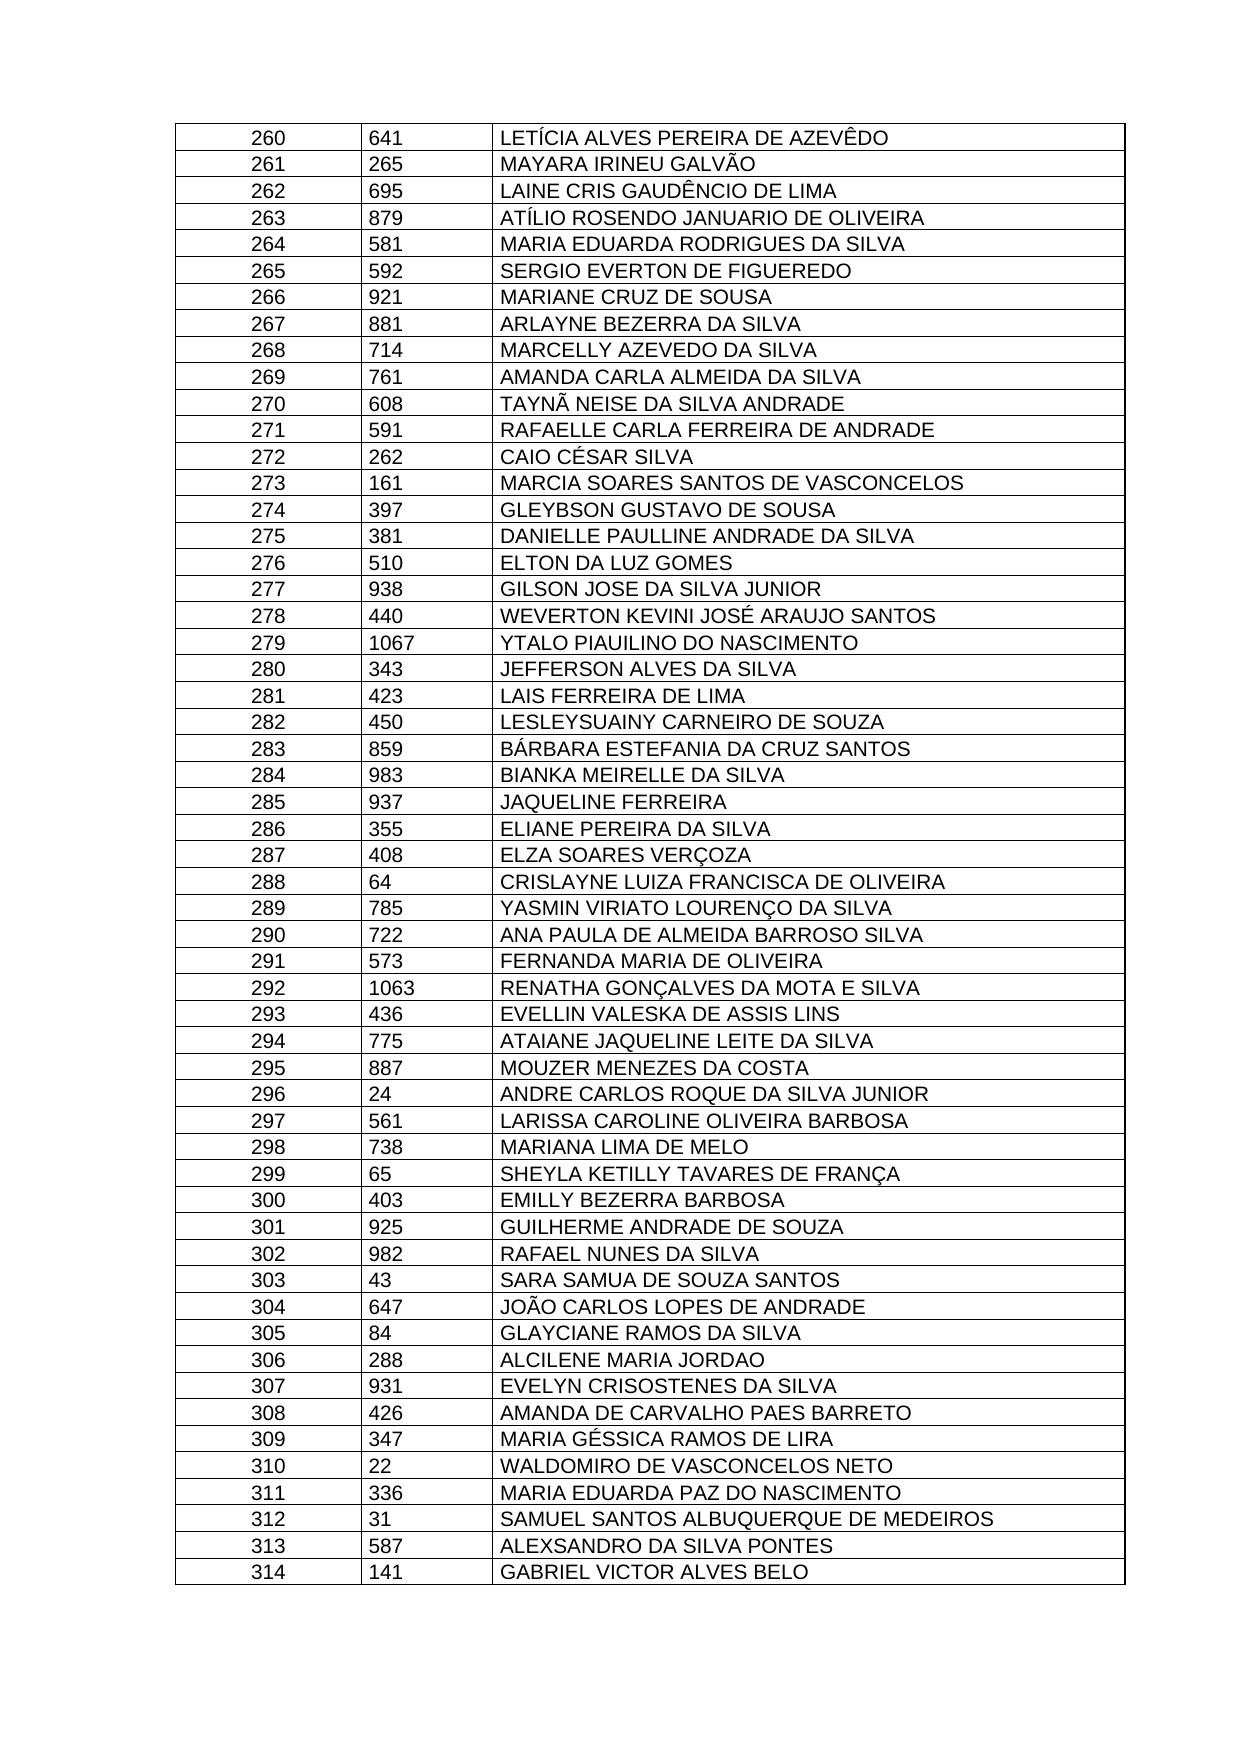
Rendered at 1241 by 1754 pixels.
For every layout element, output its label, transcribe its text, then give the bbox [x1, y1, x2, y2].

table_cell ARLAYNE BEZERRA DA SILVA [493, 310, 1124, 336]
table_cell WEVERTON KEVINI JOSÉ ARAUJO SANTOS [493, 602, 1124, 628]
table_cell FERNANDA MARIA DE OLIVEIRA [493, 948, 1124, 973]
table_cell 859 [362, 735, 492, 761]
table_cell 280 [176, 655, 361, 681]
table_cell ELIANE PEREIRA DA SILVA [493, 815, 1124, 840]
table_cell 426 [362, 1399, 492, 1425]
table_cell LAINE CRIS GAUDÊNCIO DE LIMA [493, 177, 1124, 203]
table_cell 64 [362, 868, 492, 893]
table_cell ANA PAULA DE ALMEIDA BARROSO SILVA [493, 921, 1124, 947]
table_cell SARA SAMUA DE SOUZA SANTOS [493, 1266, 1124, 1292]
table_cell 307 [176, 1373, 361, 1398]
table_cell 260 [176, 124, 361, 150]
table_cell 295 [176, 1054, 361, 1079]
table_cell 297 [176, 1107, 361, 1132]
table_cell RAFAEL NUNES DA SILVA [493, 1240, 1124, 1265]
table_cell 938 [362, 576, 492, 601]
table_cell 43 [362, 1266, 492, 1292]
table_cell 937 [362, 788, 492, 814]
table_cell 561 [362, 1107, 492, 1132]
table_cell 303 [176, 1266, 361, 1292]
table_cell 355 [362, 815, 492, 840]
table_cell 573 [362, 948, 492, 973]
table_cell 289 [176, 895, 361, 920]
table_cell 292 [176, 974, 361, 1000]
table_cell 312 [176, 1505, 361, 1531]
table_cell 284 [176, 762, 361, 787]
table_cell 281 [176, 682, 361, 707]
table_cell 283 [176, 735, 361, 761]
table_cell 881 [362, 310, 492, 336]
table_cell 267 [176, 310, 361, 336]
table_cell 761 [362, 363, 492, 389]
table_cell LAIS FERREIRA DE LIMA [493, 682, 1124, 707]
table_cell 887 [362, 1054, 492, 1079]
table_cell YTALO PIAUILINO DO NASCIMENTO [493, 629, 1124, 654]
table_cell 22 [362, 1452, 492, 1478]
table_cell 264 [176, 230, 361, 256]
table_cell SAMUEL SANTOS ALBUQUERQUE DE MEDEIROS [493, 1505, 1124, 1531]
table_cell 440 [362, 602, 492, 628]
table_cell 925 [362, 1213, 492, 1239]
table_cell 65 [362, 1160, 492, 1186]
table_cell 263 [176, 204, 361, 229]
table_cell 282 [176, 709, 361, 734]
table_cell 308 [176, 1399, 361, 1425]
table_cell 161 [362, 470, 492, 495]
table_cell MARIA EDUARDA PAZ DO NASCIMENTO [493, 1479, 1124, 1504]
table_cell 300 [176, 1187, 361, 1212]
table_cell 278 [176, 602, 361, 628]
table_cell 982 [362, 1240, 492, 1265]
table_cell 587 [362, 1532, 492, 1557]
table_cell 647 [362, 1293, 492, 1318]
table_cell MARIANE CRUZ DE SOUSA [493, 284, 1124, 309]
table_cell 269 [176, 363, 361, 389]
table_cell 775 [362, 1027, 492, 1053]
table_cell 262 [362, 443, 492, 468]
table_cell 336 [362, 1479, 492, 1504]
table_cell 314 [176, 1559, 361, 1584]
table_cell 290 [176, 921, 361, 947]
table_cell JAQUELINE FERREIRA [493, 788, 1124, 814]
table_cell MARIA EDUARDA RODRIGUES DA SILVA [493, 230, 1124, 256]
table_cell 141 [362, 1559, 492, 1584]
table_cell BÁRBARA ESTEFANIA DA CRUZ SANTOS [493, 735, 1124, 761]
table_cell 313 [176, 1532, 361, 1557]
table_cell 285 [176, 788, 361, 814]
table_cell 279 [176, 629, 361, 654]
table_cell 921 [362, 284, 492, 309]
table_cell 695 [362, 177, 492, 203]
table_cell 310 [176, 1452, 361, 1478]
table_cell 304 [176, 1293, 361, 1318]
table_cell ANDRE CARLOS ROQUE DA SILVA JUNIOR [493, 1080, 1124, 1106]
table_cell MAYARA IRINEU GALVÃO [493, 151, 1124, 176]
table_cell 931 [362, 1373, 492, 1398]
table_cell 436 [362, 1001, 492, 1026]
table_cell 879 [362, 204, 492, 229]
table_cell 277 [176, 576, 361, 601]
table_cell 273 [176, 470, 361, 495]
table_cell 641 [362, 124, 492, 150]
table_cell YASMIN VIRIATO LOURENÇO DA SILVA [493, 895, 1124, 920]
table_cell 268 [176, 337, 361, 362]
table_cell ALCILENE MARIA JORDAO [493, 1346, 1124, 1372]
table_cell 271 [176, 416, 361, 442]
table_cell 286 [176, 815, 361, 840]
table_cell 266 [176, 284, 361, 309]
table_cell 311 [176, 1479, 361, 1504]
table_cell 714 [362, 337, 492, 362]
table_cell MARIA GÉSSICA RAMOS DE LIRA [493, 1426, 1124, 1451]
table_cell 265 [176, 257, 361, 282]
table_cell 302 [176, 1240, 361, 1265]
table_cell 403 [362, 1187, 492, 1212]
table_cell 294 [176, 1027, 361, 1053]
table_cell 293 [176, 1001, 361, 1026]
table_cell 608 [362, 390, 492, 415]
table_cell 274 [176, 496, 361, 522]
table_cell GLEYBSON GUSTAVO DE SOUSA [493, 496, 1124, 522]
table_cell 296 [176, 1080, 361, 1106]
table_cell 309 [176, 1426, 361, 1451]
table_cell GABRIEL VICTOR ALVES BELO [493, 1559, 1124, 1584]
table_cell 381 [362, 523, 492, 548]
table_cell 423 [362, 682, 492, 707]
table_cell 276 [176, 549, 361, 575]
table_cell 272 [176, 443, 361, 468]
table_cell 1067 [362, 629, 492, 654]
table_cell 581 [362, 230, 492, 256]
table_cell 275 [176, 523, 361, 548]
table_cell LETÍCIA ALVES PEREIRA DE AZEVÊDO [493, 124, 1124, 150]
table_cell 347 [362, 1426, 492, 1451]
table_cell CAIO CÉSAR SILVA [493, 443, 1124, 468]
table_cell 31 [362, 1505, 492, 1531]
table_cell 288 [176, 868, 361, 893]
table_cell JEFFERSON ALVES DA SILVA [493, 655, 1124, 681]
table_cell LESLEYSUAINY CARNEIRO DE SOUZA [493, 709, 1124, 734]
table_cell 288 [362, 1346, 492, 1372]
table_cell 1063 [362, 974, 492, 1000]
table_cell 262 [176, 177, 361, 203]
table_cell 305 [176, 1320, 361, 1345]
table_cell LARISSA CAROLINE OLIVEIRA BARBOSA [493, 1107, 1124, 1132]
table_cell 298 [176, 1134, 361, 1159]
table_cell JOÃO CARLOS LOPES DE ANDRADE [493, 1293, 1124, 1318]
table_cell 738 [362, 1134, 492, 1159]
table_cell TAYNÃ NEISE DA SILVA ANDRADE [493, 390, 1124, 415]
table_cell 510 [362, 549, 492, 575]
table_cell 785 [362, 895, 492, 920]
table_cell 24 [362, 1080, 492, 1106]
table_cell 287 [176, 841, 361, 867]
table_cell RENATHA GONÇALVES DA MOTA E SILVA [493, 974, 1124, 1000]
table_cell AMANDA DE CARVALHO PAES BARRETO [493, 1399, 1124, 1425]
table_cell 84 [362, 1320, 492, 1345]
table_cell EVELYN CRISOSTENES DA SILVA [493, 1373, 1124, 1398]
table_cell 591 [362, 416, 492, 442]
table_cell ELZA SOARES VERÇOZA [493, 841, 1124, 867]
table_cell MARIANA LIMA DE MELO [493, 1134, 1124, 1159]
table_cell 301 [176, 1213, 361, 1239]
table_cell 291 [176, 948, 361, 973]
table_cell ATAIANE JAQUELINE LEITE DA SILVA [493, 1027, 1124, 1053]
table_cell ALEXSANDRO DA SILVA PONTES [493, 1532, 1124, 1557]
table_cell SHEYLA KETILLY TAVARES DE FRANÇA [493, 1160, 1124, 1186]
table_cell 450 [362, 709, 492, 734]
table_cell GILSON JOSE DA SILVA JUNIOR [493, 576, 1124, 601]
table_cell MARCIA SOARES SANTOS DE VASCONCELOS [493, 470, 1124, 495]
table_cell EVELLIN VALESKA DE ASSIS LINS [493, 1001, 1124, 1026]
table_cell 306 [176, 1346, 361, 1372]
table_cell ELTON DA LUZ GOMES [493, 549, 1124, 575]
table_cell GUILHERME ANDRADE DE SOUZA [493, 1213, 1124, 1239]
table_cell 592 [362, 257, 492, 282]
table_cell RAFAELLE CARLA FERREIRA DE ANDRADE [493, 416, 1124, 442]
table_cell 722 [362, 921, 492, 947]
table_cell WALDOMIRO DE VASCONCELOS NETO [493, 1452, 1124, 1478]
table_cell AMANDA CARLA ALMEIDA DA SILVA [493, 363, 1124, 389]
table_cell 299 [176, 1160, 361, 1186]
table_cell ATÍLIO ROSENDO JANUARIO DE OLIVEIRA [493, 204, 1124, 229]
table_cell 261 [176, 151, 361, 176]
table_cell DANIELLE PAULLINE ANDRADE DA SILVA [493, 523, 1124, 548]
table_cell BIANKA MEIRELLE DA SILVA [493, 762, 1124, 787]
table_cell 343 [362, 655, 492, 681]
table_cell MARCELLY AZEVEDO DA SILVA [493, 337, 1124, 362]
table_cell GLAYCIANE RAMOS DA SILVA [493, 1320, 1124, 1345]
table_cell 983 [362, 762, 492, 787]
table_cell SERGIO EVERTON DE FIGUEREDO [493, 257, 1124, 282]
table_cell 408 [362, 841, 492, 867]
table_cell CRISLAYNE LUIZA FRANCISCA DE OLIVEIRA [493, 868, 1124, 893]
table_cell MOUZER MENEZES DA COSTA [493, 1054, 1124, 1079]
table_cell EMILLY BEZERRA BARBOSA [493, 1187, 1124, 1212]
table_cell 265 [362, 151, 492, 176]
table_cell 397 [362, 496, 492, 522]
table_cell 270 [176, 390, 361, 415]
